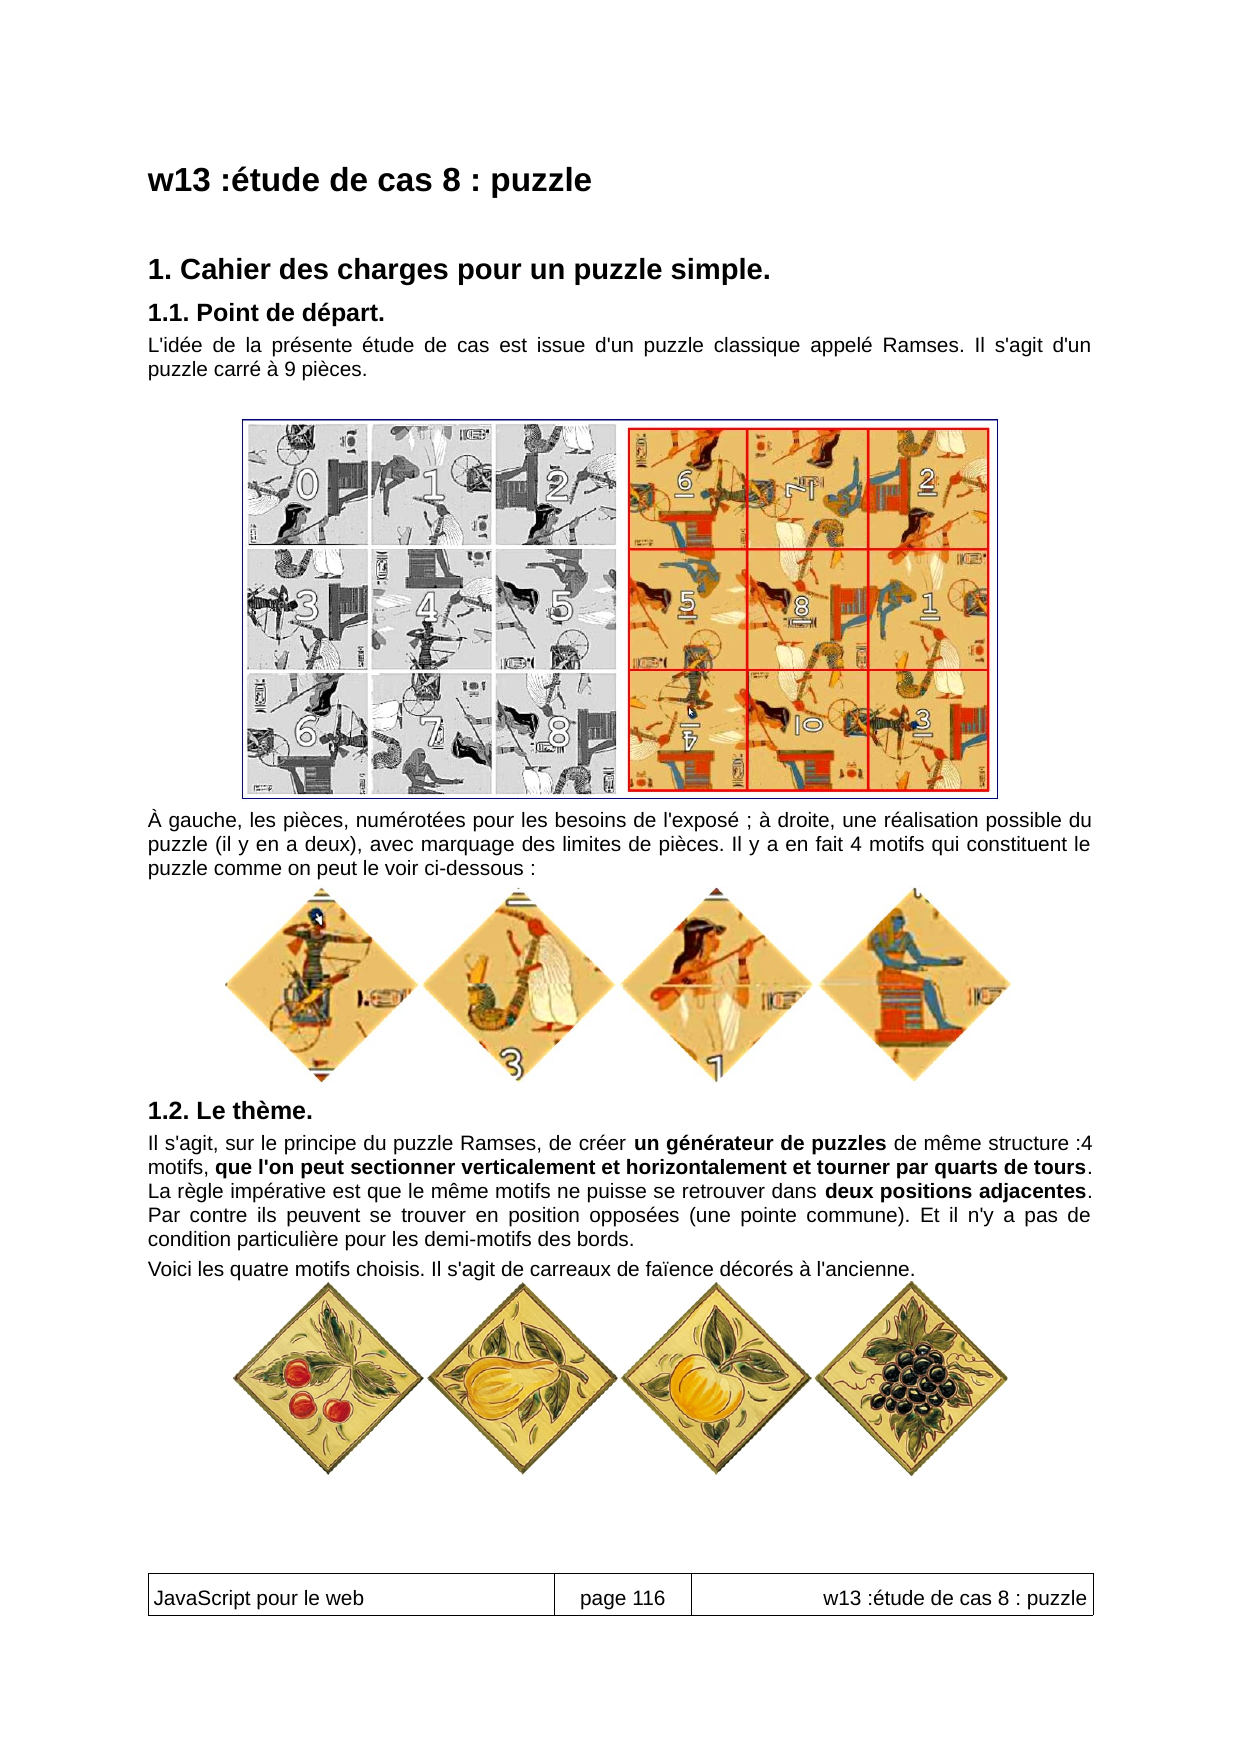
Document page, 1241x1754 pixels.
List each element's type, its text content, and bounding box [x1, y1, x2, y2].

text Voici les quatre motifs choisis. Il s'agit de carreaux de faïence décorés à l'ancienne. [148, 1257, 1093, 1281]
picture [225, 886, 1016, 1084]
subtitle 1. Cahier des charges pour un puzzle simple. [148, 252, 1093, 286]
subtitle w13 :étude de cas 8 : puzzle [148, 160, 1093, 198]
text À gauche, les pièces, numérotées pour les besoins de l'exposé ; à droite, une réalisation possible du puzzle (il y en a deux), avec marquage des limites de pièces. Il y a en fait 4 motifs qui constituent le puzzle comme on peut le voir ci-dessous : [148, 808, 1093, 880]
subtitle 1.1. Point de départ. [148, 298, 1093, 327]
subtitle 1.2. Le thème. [148, 1096, 1093, 1125]
picture [232, 1281, 1008, 1476]
text Il s'agit, sur le principe du puzzle Ramses, de créer un générateur de puzzles de même structure :4 motifs, que l'on peut sectionner verticalement et horizontalement et tourner par quarts de tours. La règle impérative est que le même motifs ne puisse se retrouver dans deux positions adjacentes. Par contre ils peuvent se trouver en position opposées (une pointe commune). Et il n'y a pas de condition particulière pour les demi-motifs des bords. [148, 1131, 1093, 1251]
text L'idée de la présente étude de cas est issue d'un puzzle classique appelé Ramses. Il s'agit d'un puzzle carré à 9 pièces. [148, 333, 1093, 381]
picture [239, 417, 1001, 802]
